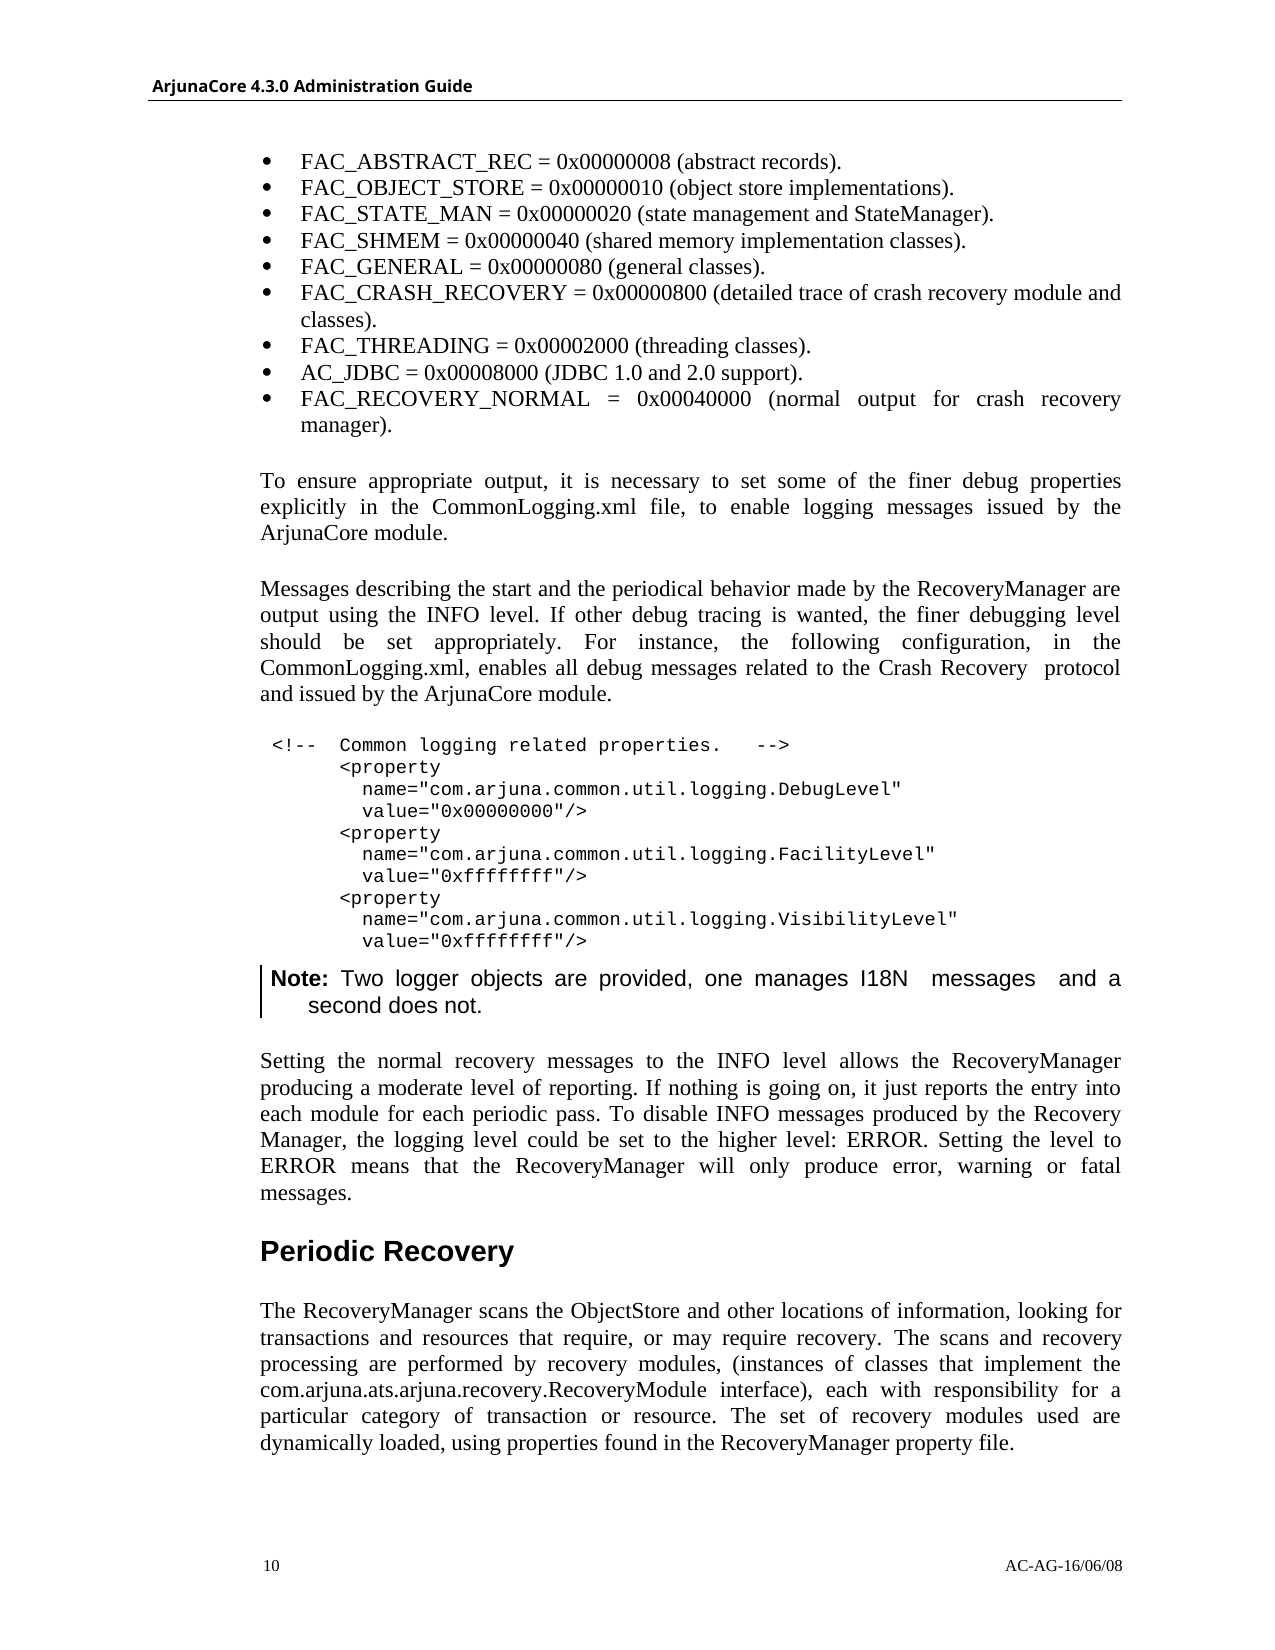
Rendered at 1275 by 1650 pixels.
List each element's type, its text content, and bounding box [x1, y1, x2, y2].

text value="0xffffffff"/> [272, 932, 1122, 953]
text value="0xffffffff"/> [272, 867, 1122, 888]
list FAC_RECOVERY_NORMAL = 0x00040000 (normal output for crash recovery manager). [263, 385, 1122, 438]
text Setting the normal recovery messages to the INFO level allows the RecoveryManager producing a moderate level of reporting. If nothing is going on, it just reports the entry into each module for each periodic pass. To disable INFO messages produced by the Recovery Manager, the logging level could be set to the higher level: ERROR. Setting the level to ERROR means that the RecoveryManager will only produce error, warning or fatal messages. [260, 1047, 1122, 1205]
subtitle Periodic Recovery [148, 1234, 1122, 1268]
text <!-- Common logging related properties. --> [272, 736, 1122, 757]
list FAC_THREADING = 0x00002000 (threading classes). [263, 332, 1122, 358]
list FAC_SHMEM = 0x00000040 (shared memory implementation classes). [263, 227, 1122, 253]
list Two logger objects are provided, one manages I18N messages and a second does not. [262, 965, 1122, 1018]
text name="com.arjuna.common.util.logging.DebugLevel" [272, 780, 1122, 801]
list FAC_GENERAL = 0x00000080 (general classes). [263, 253, 1122, 279]
text The RecoveryManager scans the ObjectStore and other locations of information, looking for transactions and resources that require, or may require recovery. The scans and recovery processing are performed by recovery modules, (instances of classes that implement the com.arjuna.ats.arjuna.recovery.RecoveryModule interface), each with responsibility for a particular category of transaction or resource. The set of recovery modules used are dynamically loaded, using properties found in the RecoveryManager property file. [260, 1297, 1122, 1455]
text value="0x00000000"/> [272, 802, 1122, 823]
text Messages describing the start and the periodical behavior made by the RecoveryManager are output using the INFO level. If other debug tracing is wanted, the finer debugging level should be set appropriately. For instance, the following configuration, in the CommonLogging.xml, enables all debug messages related to the Crash Recovery protocol and issued by the ArjunaCore module. [260, 575, 1122, 707]
text <property name="com.arjuna.common.util.logging.VisibilityLevel" [272, 888, 1122, 931]
list FAC_STATE_MAN = 0x00000020 (state management and StateManager). [263, 200, 1122, 227]
text To ensure appropriate output, it is necessary to set some of the finer debug properties explicitly in the CommonLogging.xml file, to enable logging messages issued by the ArjunaCore module. [260, 467, 1122, 546]
list FAC_CRASH_RECOVERY = 0x00000800 (detailed trace of crash recovery module and classes). [263, 279, 1122, 332]
text <property name="com.arjuna.common.util.logging.FacilityLevel" [272, 823, 1122, 866]
list AC_JDBC = 0x00008000 (JDBC 1.0 and 2.0 support). [263, 358, 1122, 385]
list FAC_ABSTRACT_REC = 0x00000008 (abstract records). [263, 148, 1122, 174]
text <property [272, 758, 1122, 779]
list FAC_OBJECT_STORE = 0x00000010 (object store implementations). [263, 174, 1122, 200]
